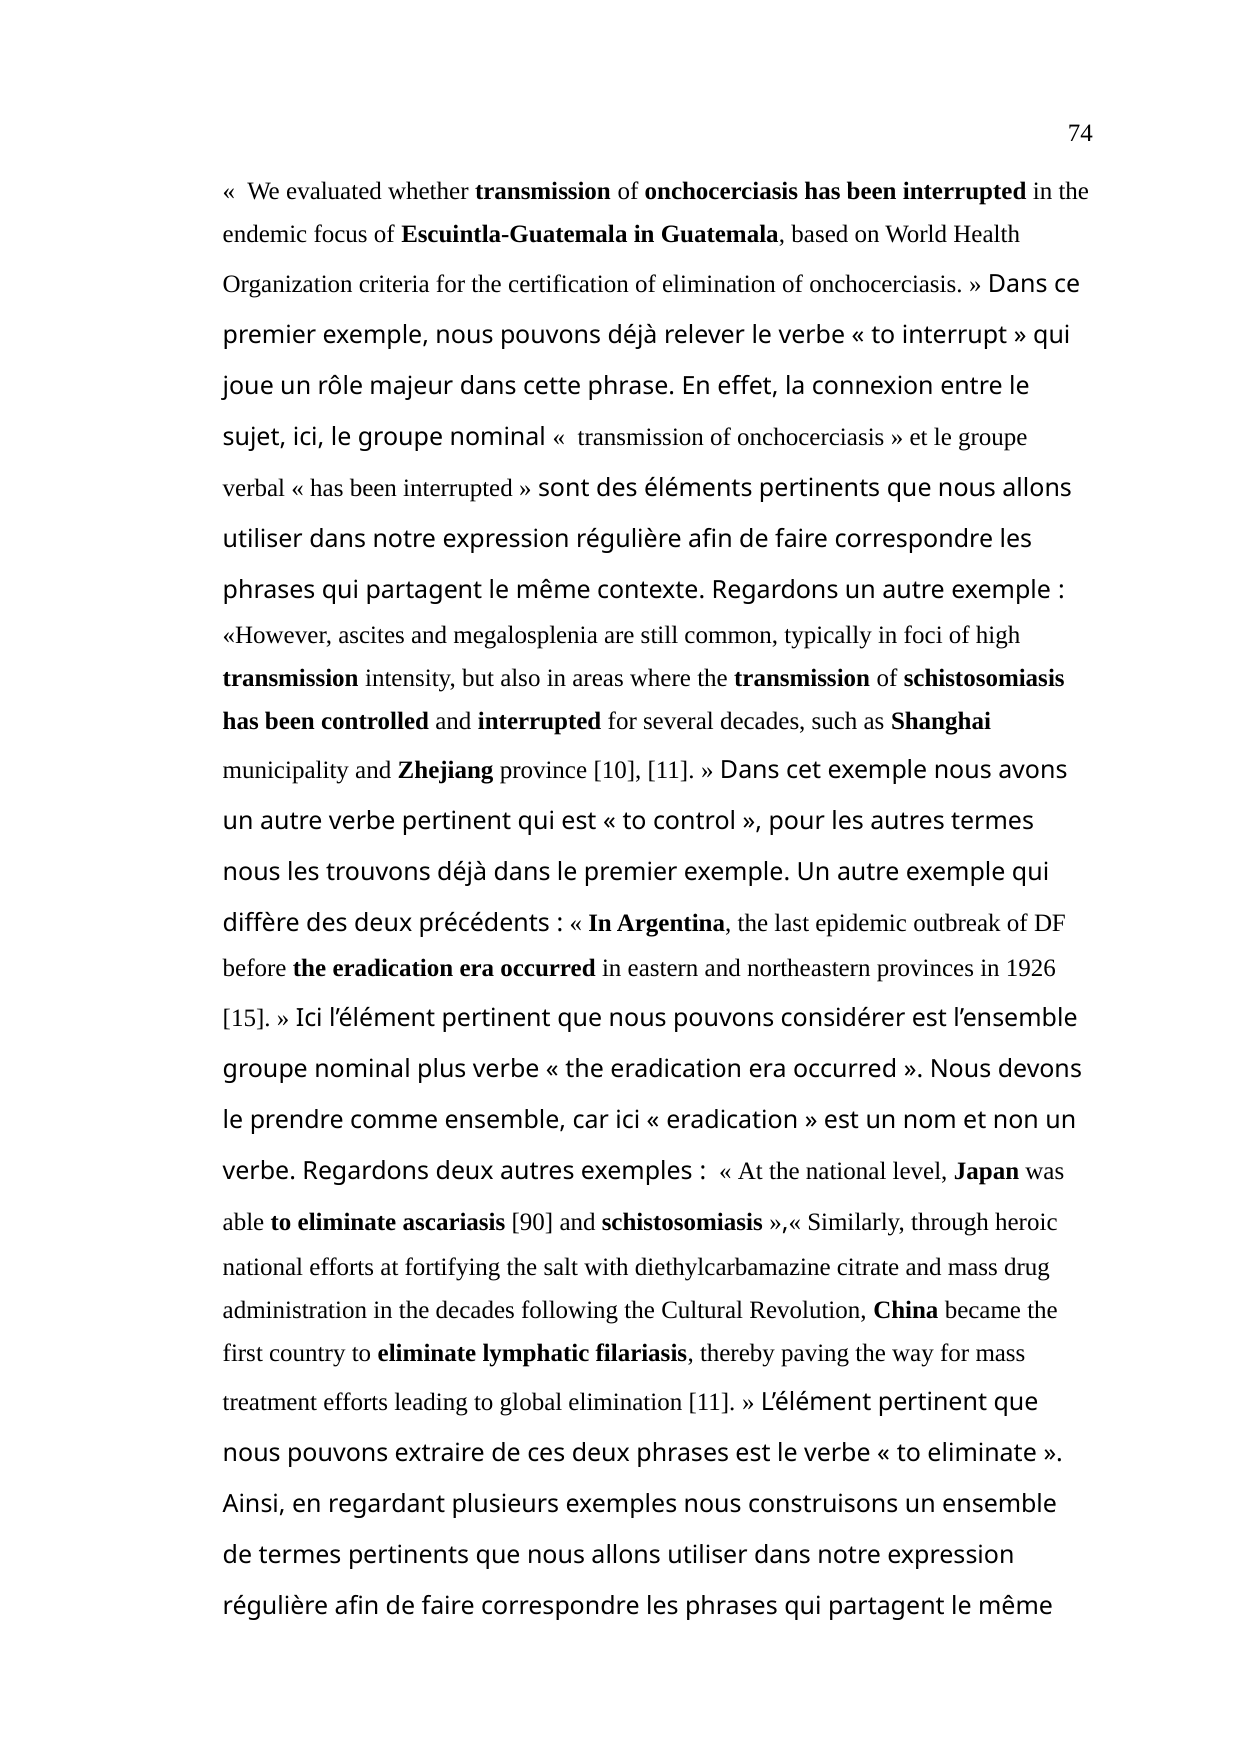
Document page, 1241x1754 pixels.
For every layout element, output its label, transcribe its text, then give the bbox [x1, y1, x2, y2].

list « We evaluated whether transmission of onchocerciasis has been interrupted in the endemic focus of Escuintla-Guatemala in Guatemala, based on World Health Organization criteria for the certification of elimination of onchocerciasis. » Dans ce premier exemple, nous pouvons déjà relever le verbe « to interrupt » qui joue un rôle majeur dans cette phrase. En effet, la connexion entre le sujet, ici, le groupe nominal « transmission of onchocerciasis » et le groupe verbal « has been interrupted » sont des éléments pertinents que nous allons utiliser dans notre expression régulière afin de faire correspondre les phrases qui partagent le même contexte. Regardons un autre exemple : «However, ascites and megalosplenia are still common, typically in foci of high transmission intensity, but also in areas where the transmission of schistosomiasis has been controlled and interrupted for several decades, such as Shanghai municipality and Zhejiang province [10], [11]. » Dans cet exemple nous avons un autre verbe pertinent qui est « to control », pour les autres termes nous les trouvons déjà dans le premier exemple. Un autre exemple qui diffère des deux précédents : « In Argentina, the last epidemic outbreak of DF before the eradication era occurred in eastern and northeastern provinces in 1926 [15]. » Ici l’élément pertinent que nous pouvons considérer est l’ensemble groupe nominal plus verbe « the eradication era occurred ». Nous devons le prendre comme ensemble, car ici « eradication » est un nom et non un verbe. Regardons deux autres exemples : « At the national level, Japan was able to eliminate ascariasis [90] and schistosomiasis »,« Similarly, through heroic national efforts at fortifying the salt with diethylcarbamazine citrate and mass drug administration in the decades following the Cultural Revolution, China became the first country to eliminate lymphatic filariasis, thereby paving the way for mass treatment efforts leading to global elimination [11]. » L’élément pertinent que nous pouvons extraire de ces deux phrases est le verbe « to eliminate ». Ainsi, en regardant plusieurs exemples nous construisons un ensemble de termes pertinents que nous allons utiliser dans notre expression régulière afin de faire correspondre les phrases qui partagent le même [185, 176, 1092, 1622]
